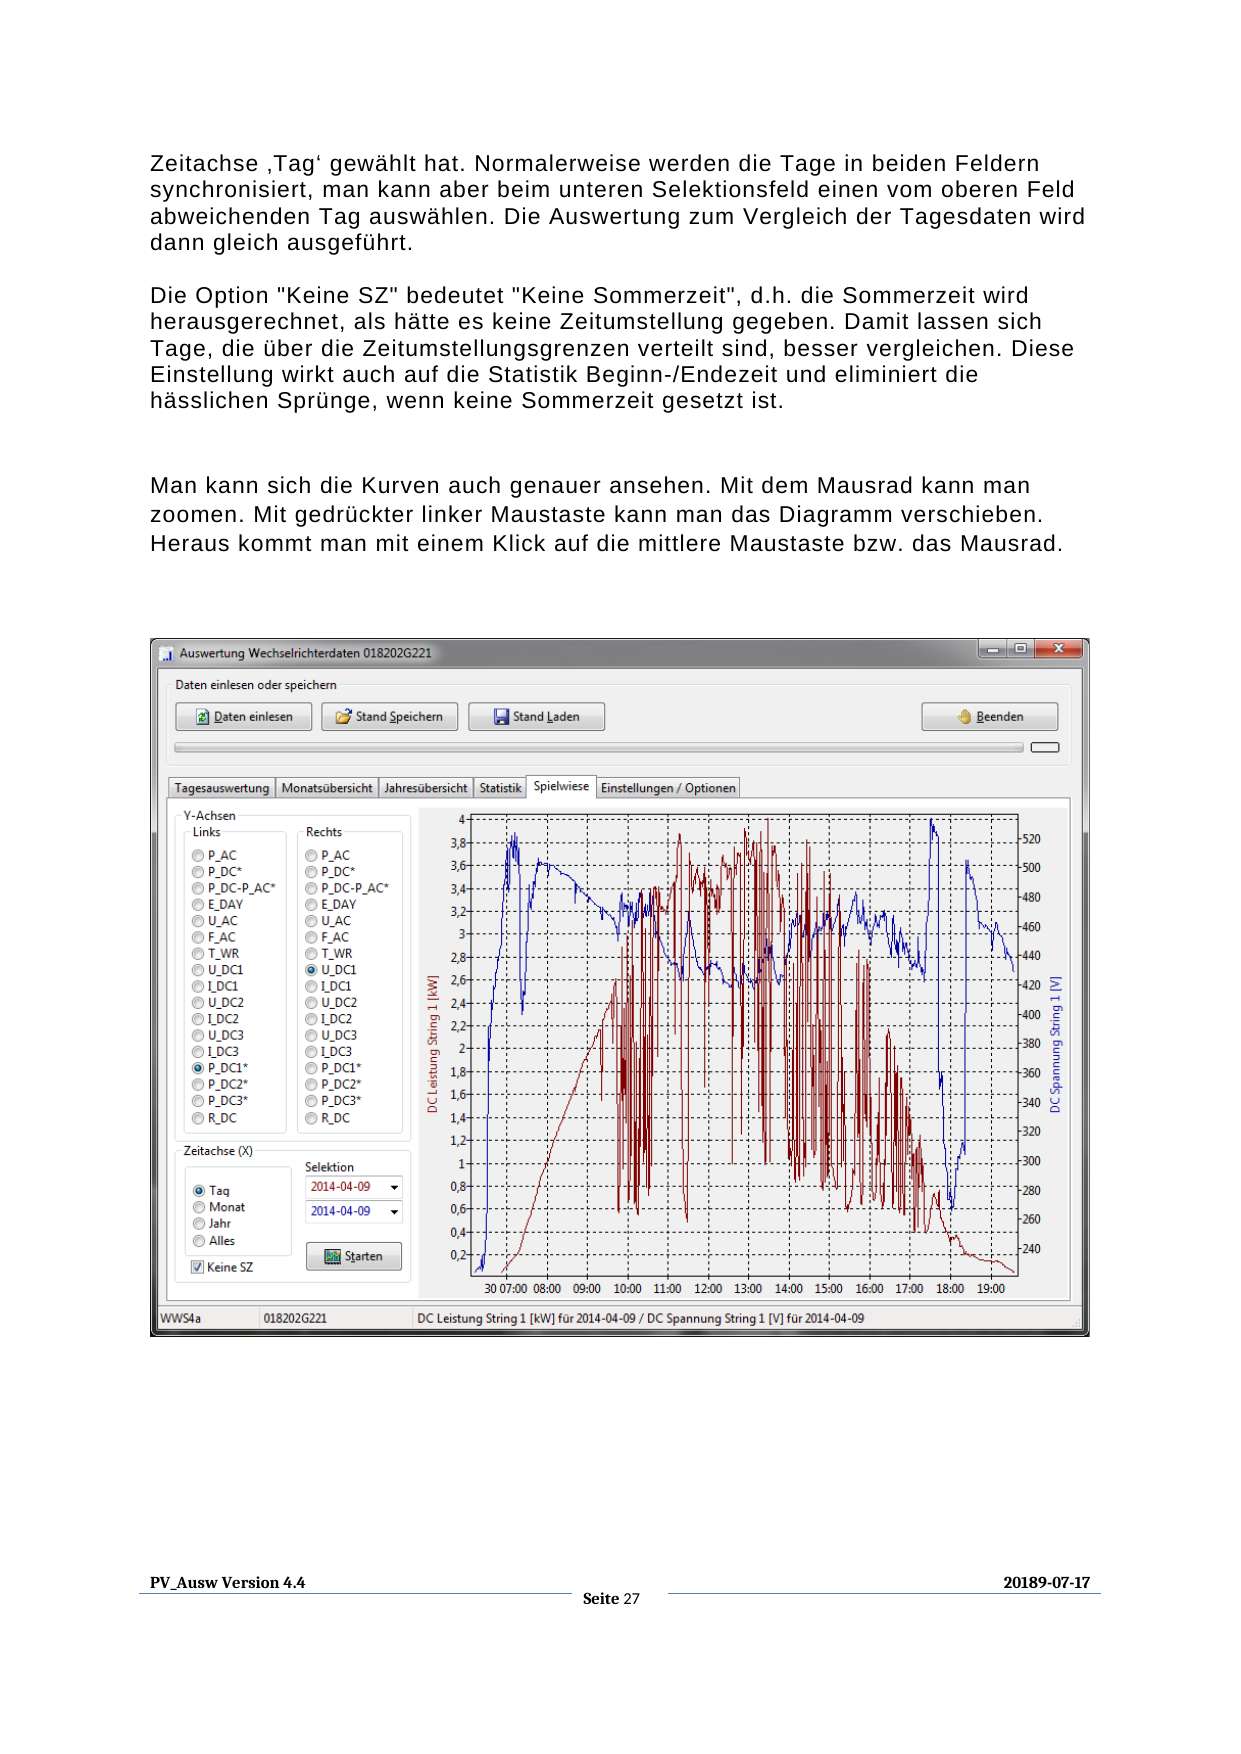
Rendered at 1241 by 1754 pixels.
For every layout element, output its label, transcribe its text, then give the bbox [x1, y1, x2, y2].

text Die Option "Keine SZ" bedeutet "Keine Sommerzeit", d.h. die Sommerzeit wird herausgerechnet, als hätte es keine Zeitumstellung gegeben. Damit lassen sich Tage, die über die Zeitumstellungsgrenzen verteilt sind, besser vergleichen. Diese Einstellung wirkt auch auf die Statistik Beginn-/Endezeit und eliminiert die hässlichen Sprünge, wenn keine Sommerzeit gesetzt ist. [150, 282, 1090, 413]
text Zeitachse ‚Tag‘ gewählt hat. Normalerweise werden die Tage in beiden Feldern synchronisiert, man kann aber beim unteren Selektionsfeld einen vom oberen Feld abweichenden Tag auswählen. Die Auswertung zum Vergleich der Tagesdaten wird dann gleich ausgeführt. [150, 150, 1090, 255]
text Man kann sich die Kurven auch genauer ansehen. Mit dem Mausrad kann man zoomen. Mit gedrückter linker Maustaste kann man das Diagramm verschieben. Heraus kommt man mit einem Klick auf die mittlere Maustaste bzw. das Mausrad. [150, 469, 1090, 557]
picture [150, 638, 1090, 1337]
